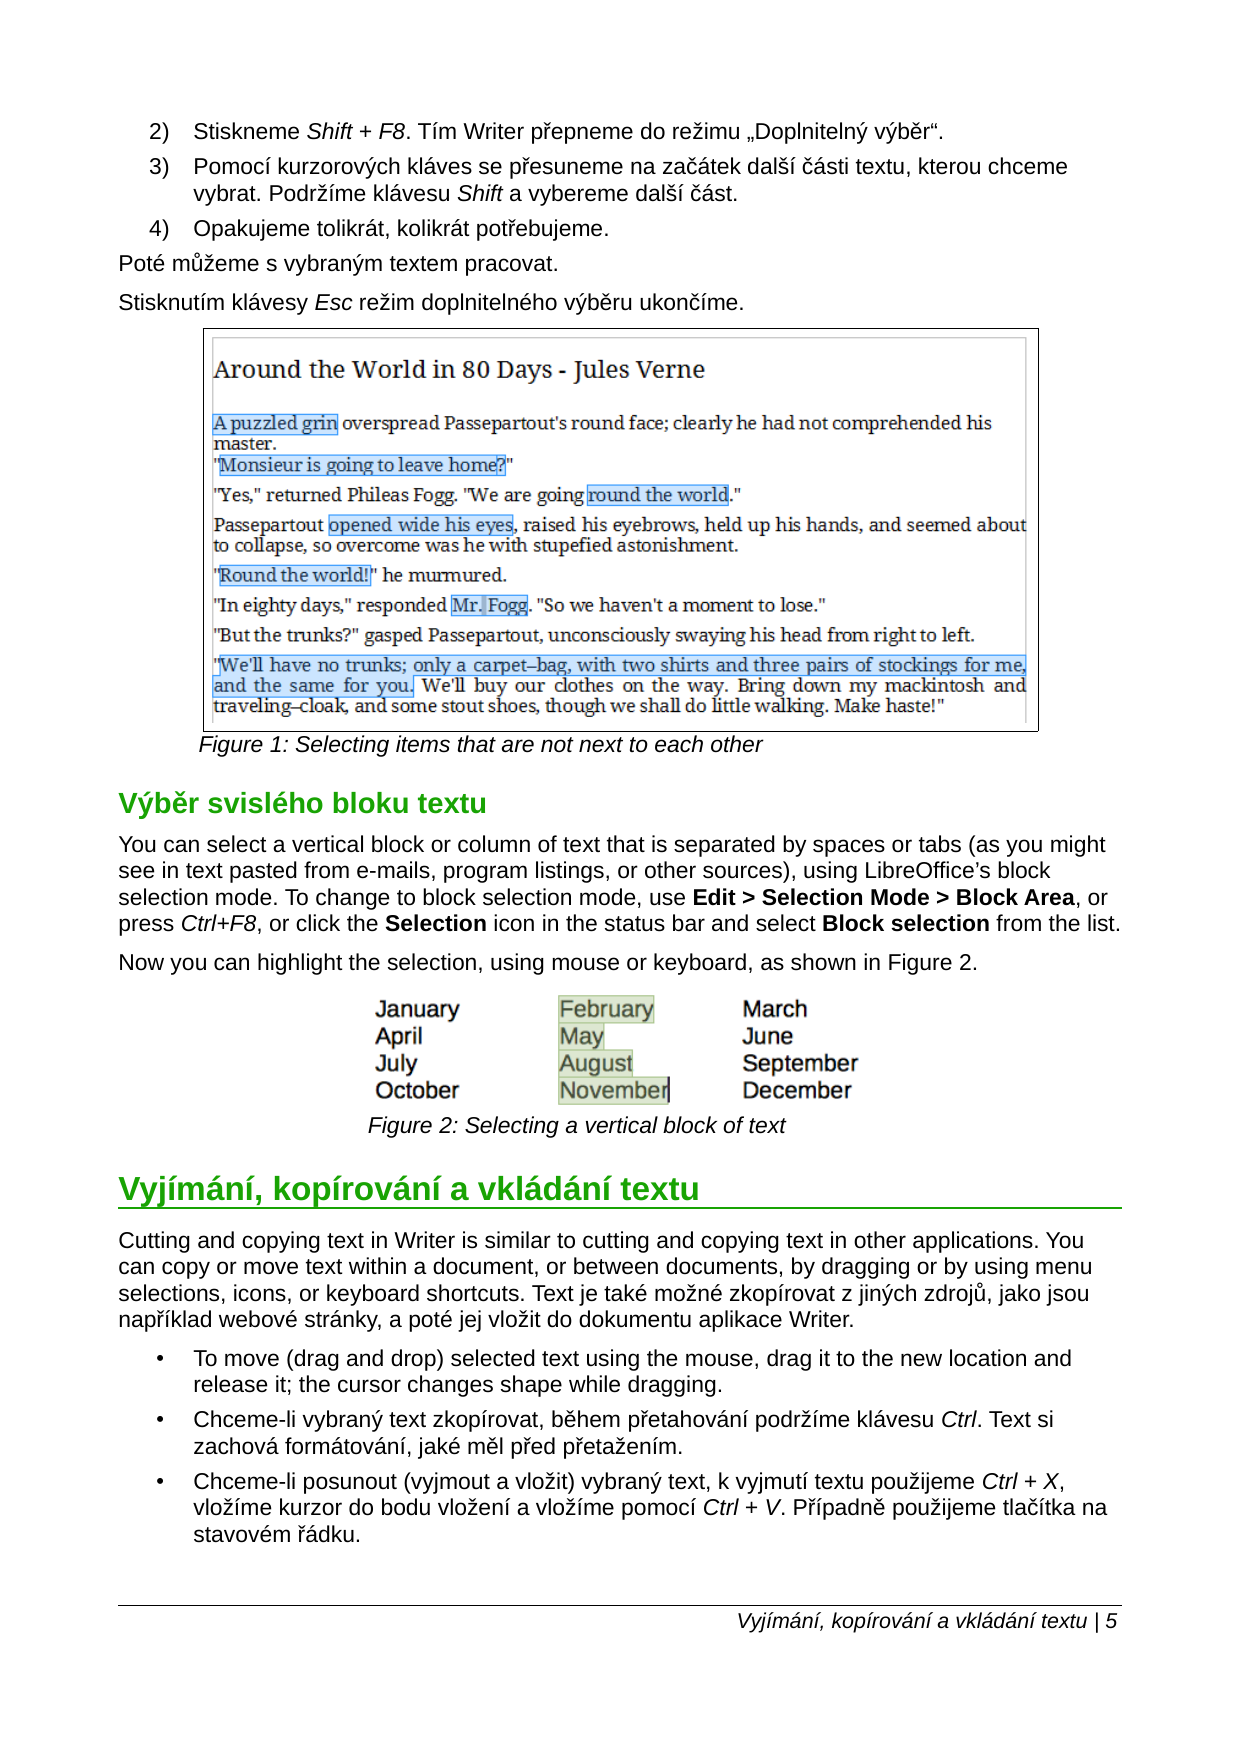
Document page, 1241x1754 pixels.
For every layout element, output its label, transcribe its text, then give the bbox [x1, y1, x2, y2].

list To move (drag and drop) selected text using the mouse, drag it to the new location and release it; the cursor changes shape while dragging. [156, 1345, 1122, 1398]
list Opakujeme tolikrát, kolikrát potřebujeme. [169, 215, 1122, 241]
text Figure 2: Selecting a vertical block of text [368, 1112, 872, 1138]
text You can select a vertical block or column of text that is separated by spaces or tabs (as you might see in text pasted from e-mails, program listings, or other sources), using LibreOffice’s block selection mode. To change to block selection mode, use Edit > Selection Mode > Block Area, or press Ctrl+F8, or click the Selection icon in the status bar and select Block selection from the list. [118, 831, 1122, 936]
subtitle Vyjímání, kopírování a vkládání textu [118, 1169, 1122, 1207]
list Chceme-li vybraný text zkopírovat, během přetahování podržíme klávesu Ctrl. Text si zachová formátování, jaké měl před přetažením. [156, 1406, 1122, 1459]
list Chceme-li posunout (vyjmout a vložit) vybraný text, k vyjmutí textu použijeme Ctrl + X, vložíme kurzor do bodu vložení a vložíme pomocí Ctrl + V. Případně použijeme tlačítka na stavovém řádku. [156, 1468, 1122, 1547]
picture [367, 987, 873, 1112]
list Pomocí kurzorových kláves se přesuneme na začátek další části textu, kterou chceme vybrat. Podržíme klávesu Shift a vybereme další část. [169, 153, 1122, 206]
text Cutting and copying text in Writer is similar to cutting and copying text in other applications. You can copy or move text within a document, or between documents, by dragging or by using menu selections, icons, or keyboard shortcuts. Text je také možné zkopírovat z jiných zdrojů, jako jsou například webové stránky, a poté jej vložit do dokumentu aplikace Writer. [118, 1227, 1122, 1332]
text Figure 1: Selecting items that are not next to each other [198, 328, 1042, 758]
text Poté můžeme s vybraným textem pracovat. [118, 250, 1122, 276]
subtitle Výběr svislého bloku textu [118, 786, 1122, 819]
picture [211, 336, 1029, 723]
text Stisknutím klávesy Esc režim doplnitelného výběru ukončíme. [118, 289, 1122, 315]
list Stiskneme Shift + F8. Tím Writer přepneme do režimu „Doplnitelný výběr“. [169, 118, 1122, 144]
text Now you can highlight the selection, using mouse or keyboard, as shown in Figure 2. [118, 949, 1122, 975]
